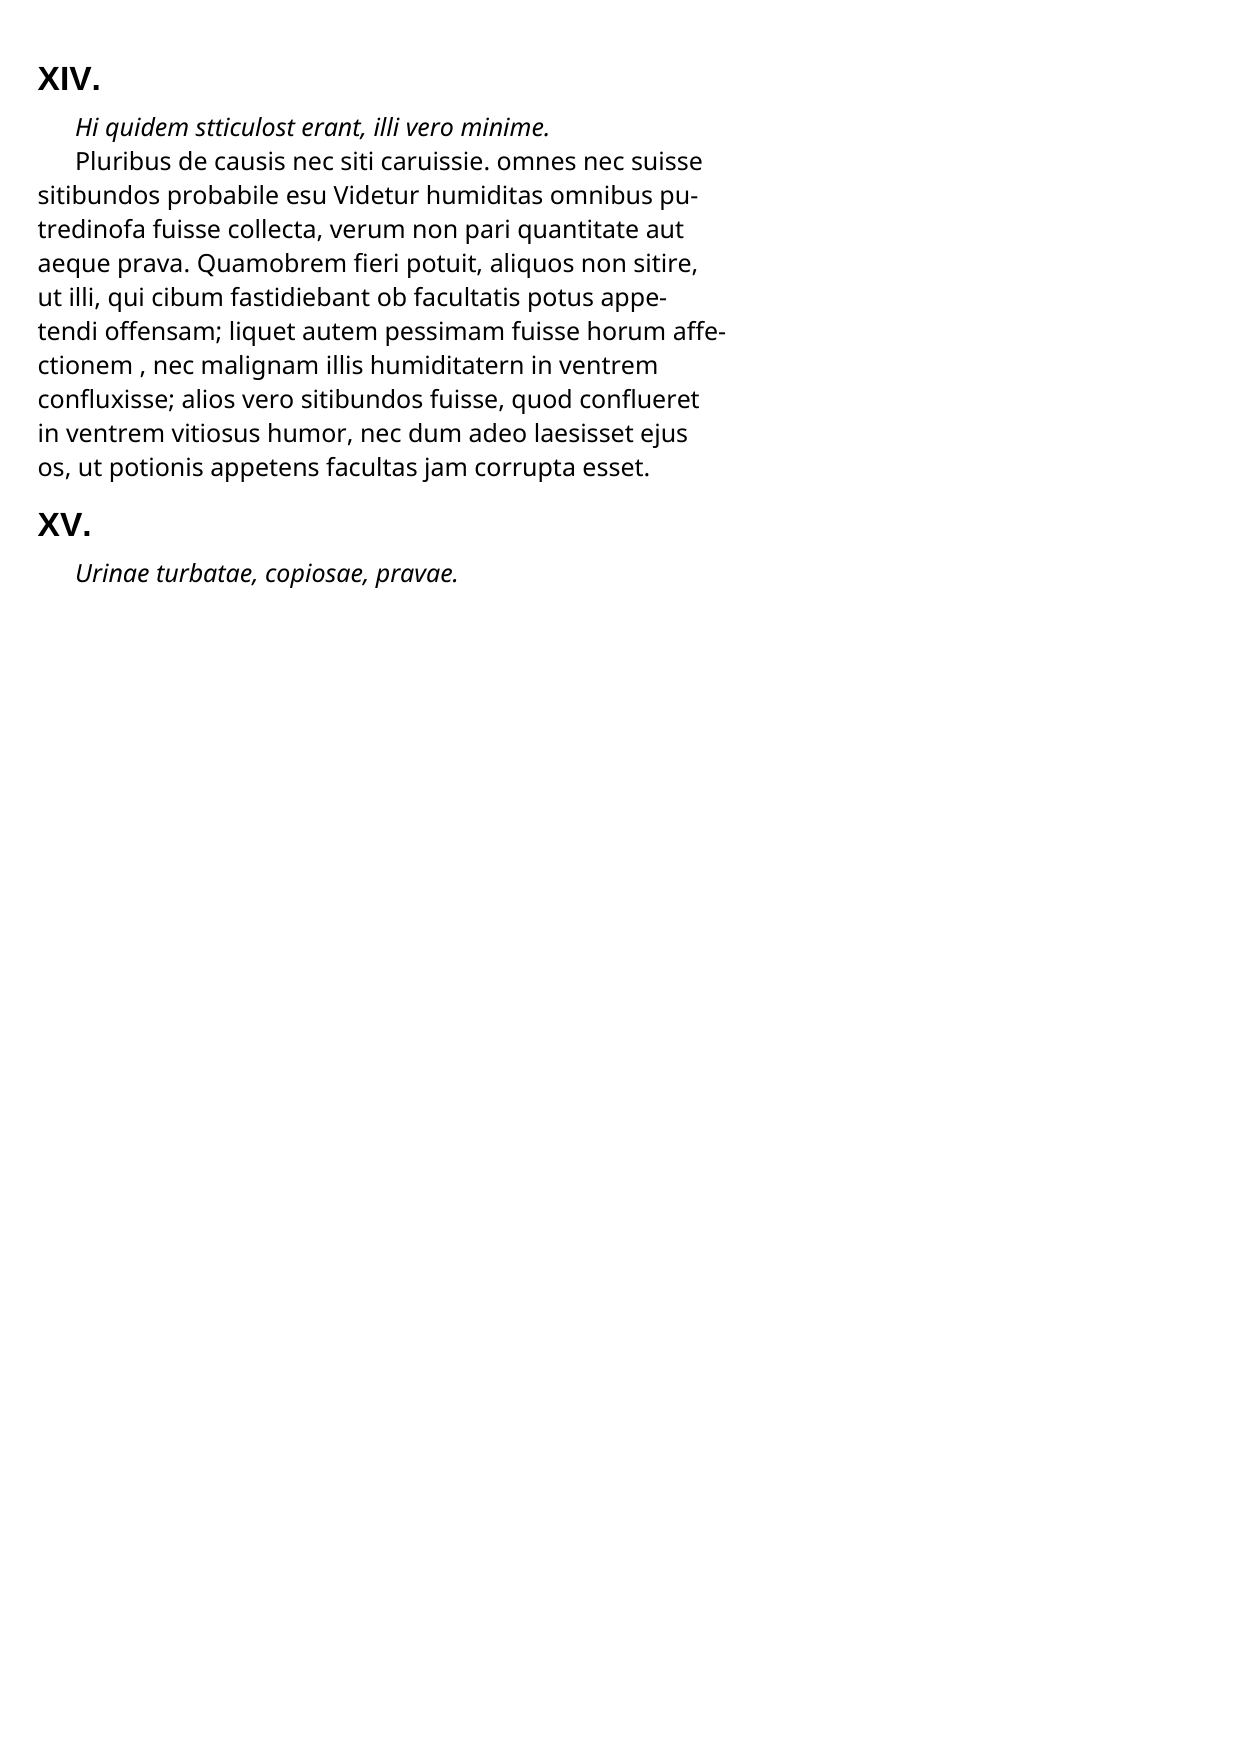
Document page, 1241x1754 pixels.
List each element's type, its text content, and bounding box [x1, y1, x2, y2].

text Hi quidem stticulost erant, illi vero minime. [37, 109, 1203, 143]
subtitle XIV. [37, 58, 1203, 97]
subtitle XV. [37, 505, 1203, 544]
text Pluribus de causis nec siti caruissie. omnes nec suisse sitibundos probabile esu Videtur humiditas omnibus pu- tredinofa fuisse collecta, verum non pari quantitate aut aeque prava. Quamobrem fieri potuit, aliquos non sitire, ut illi, qui cibum fastidiebant ob facultatis potus appe- tendi offensam; liquet autem pessimam fuisse horum affe- ctionem , nec malignam illis humiditatern in ventrem confluxisse; alios vero sitibundos fuisse, quod conflueret in ventrem vitiosus humor, nec dum adeo laesisset ejus os, ut potionis appetens facultas jam corrupta esset. [37, 143, 1203, 484]
text Urinae turbatae, copiosae, pravae. [37, 556, 1203, 590]
